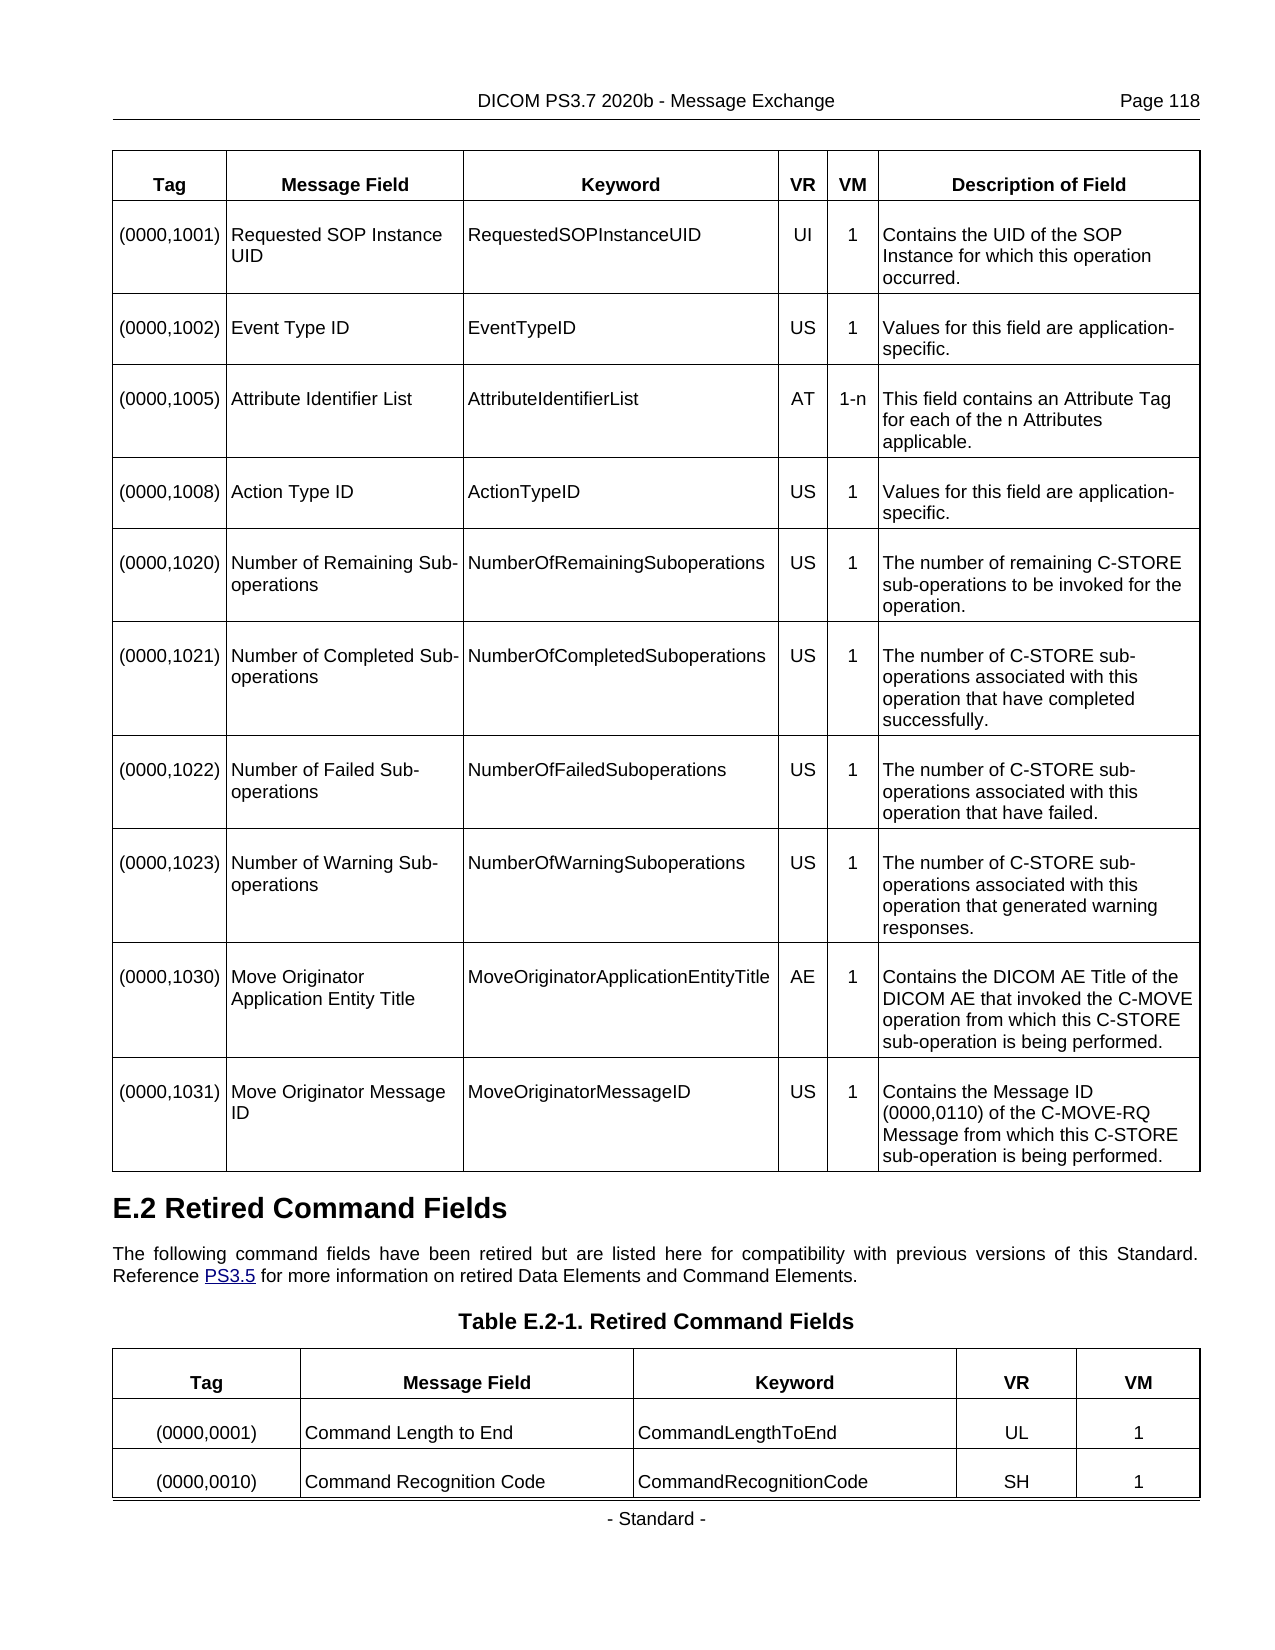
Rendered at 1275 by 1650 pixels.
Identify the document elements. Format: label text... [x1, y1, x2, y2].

table_cell Action Type ID [227, 458, 463, 528]
table_cell This field contains an Attribute Tag for each of the n Attributes applicable. [879, 365, 1199, 457]
table_cell UI [779, 201, 827, 292]
table_cell Contains the DICOM AE Title of the DICOM AE that invoked the C-MOVE operation from which this C-STORE sub-operation is being performed. [879, 943, 1199, 1057]
table_cell Number of Remaining Sub-operations [227, 529, 463, 621]
table_cell 1 [828, 529, 878, 621]
table_cell US [779, 529, 827, 621]
table_cell Command Length to End [301, 1399, 633, 1447]
table_cell The number of C-STORE sub-operations associated with this operation that generated warning responses. [879, 829, 1199, 942]
table_cell The number of remaining C-STORE sub-operations to be invoked for the operation. [879, 529, 1199, 621]
table_cell US [779, 294, 827, 364]
table_cell Attribute Identifier List [227, 365, 463, 457]
table_cell Values for this field are application-specific. [879, 294, 1199, 364]
table_cell CommandLengthToEnd [634, 1399, 956, 1447]
table_cell 1 [828, 736, 878, 828]
table_cell 1 [828, 458, 878, 528]
table_cell Move Originator Application Entity Title [227, 943, 463, 1057]
table_cell NumberOfWarningSuboperations [464, 829, 778, 942]
table_cell (0000,0001) [113, 1399, 300, 1447]
table_cell AttributeIdentifierList [464, 365, 778, 457]
table_cell Contains the Message ID (0000,0110) of the C-MOVE-RQ Message from which this C-STORE sub-operation is being performed. [879, 1058, 1199, 1171]
table_header Description of Field [879, 151, 1199, 200]
table_cell Move Originator Message ID [227, 1058, 463, 1171]
table_cell (0000,1001) [113, 201, 226, 292]
table_header Tag [113, 1349, 300, 1398]
table_cell CommandRecognitionCode [634, 1449, 956, 1497]
table_header VM [828, 151, 878, 200]
table_cell (0000,1030) [113, 943, 226, 1057]
table_cell 1 [828, 829, 878, 942]
table_cell Contains the UID of the SOP Instance for which this operation occurred. [879, 201, 1199, 292]
table_header Message Field [227, 151, 463, 200]
table_cell The number of C-STORE sub-operations associated with this operation that have completed successfully. [879, 622, 1199, 735]
table_header Keyword [634, 1349, 956, 1398]
text E.2 Retired Command Fields [112, 1191, 1200, 1224]
table_cell ActionTypeID [464, 458, 778, 528]
table_cell (0000,1023) [113, 829, 226, 942]
table_cell (0000,1031) [113, 1058, 226, 1171]
table_cell US [779, 736, 827, 828]
table_cell Number of Warning Sub-operations [227, 829, 463, 942]
table_cell (0000,1002) [113, 294, 226, 364]
table_cell (0000,0010) [113, 1449, 300, 1497]
table_cell 1 [1077, 1399, 1199, 1447]
table_cell NumberOfRemainingSuboperations [464, 529, 778, 621]
table_cell NumberOfFailedSuboperations [464, 736, 778, 828]
table_cell 1-n [828, 365, 878, 457]
table_cell (0000,1021) [113, 622, 226, 735]
table_cell 1 [828, 622, 878, 735]
table_header VR [957, 1349, 1076, 1398]
table_cell RequestedSOPInstanceUID [464, 201, 778, 292]
table_cell Number of Completed Sub-operations [227, 622, 463, 735]
table_cell (0000,1005) [113, 365, 226, 457]
table_cell Requested SOP Instance UID [227, 201, 463, 292]
table_header VM [1077, 1349, 1199, 1398]
table_header VR [779, 151, 827, 200]
text The following command fields have been retired but are listed here for compatibility with previous versions of this Standard. Reference PS3.5 for more information on retired Data Elements and Command Elements. [112, 1243, 1200, 1286]
table_cell US [779, 458, 827, 528]
table_cell 1 [1077, 1449, 1199, 1497]
table_header Keyword [464, 151, 778, 200]
table_cell Values for this field are application-specific. [879, 458, 1199, 528]
text Table E.2-1. Retired Command Fields [112, 1309, 1200, 1334]
table_header Message Field [301, 1349, 633, 1398]
table_cell 1 [828, 201, 878, 292]
table_cell US [779, 1058, 827, 1171]
table_cell AT [779, 365, 827, 457]
table_cell US [779, 829, 827, 942]
table_cell US [779, 622, 827, 735]
table_cell AE [779, 943, 827, 1057]
table_header Tag [113, 151, 226, 200]
table_cell 1 [828, 1058, 878, 1171]
table_cell UL [957, 1399, 1076, 1447]
table_cell NumberOfCompletedSuboperations [464, 622, 778, 735]
table_cell Number of Failed Sub-operations [227, 736, 463, 828]
table_cell 1 [828, 943, 878, 1057]
table_cell (0000,1022) [113, 736, 226, 828]
table_cell MoveOriginatorApplicationEntityTitle [464, 943, 778, 1057]
table_cell 1 [828, 294, 878, 364]
table_cell (0000,1020) [113, 529, 226, 621]
table_cell Event Type ID [227, 294, 463, 364]
table_cell MoveOriginatorMessageID [464, 1058, 778, 1171]
table_cell The number of C-STORE sub-operations associated with this operation that have failed. [879, 736, 1199, 828]
table_cell SH [957, 1449, 1076, 1497]
table_cell EventTypeID [464, 294, 778, 364]
table_cell (0000,1008) [113, 458, 226, 528]
table_cell Command Recognition Code [301, 1449, 633, 1497]
